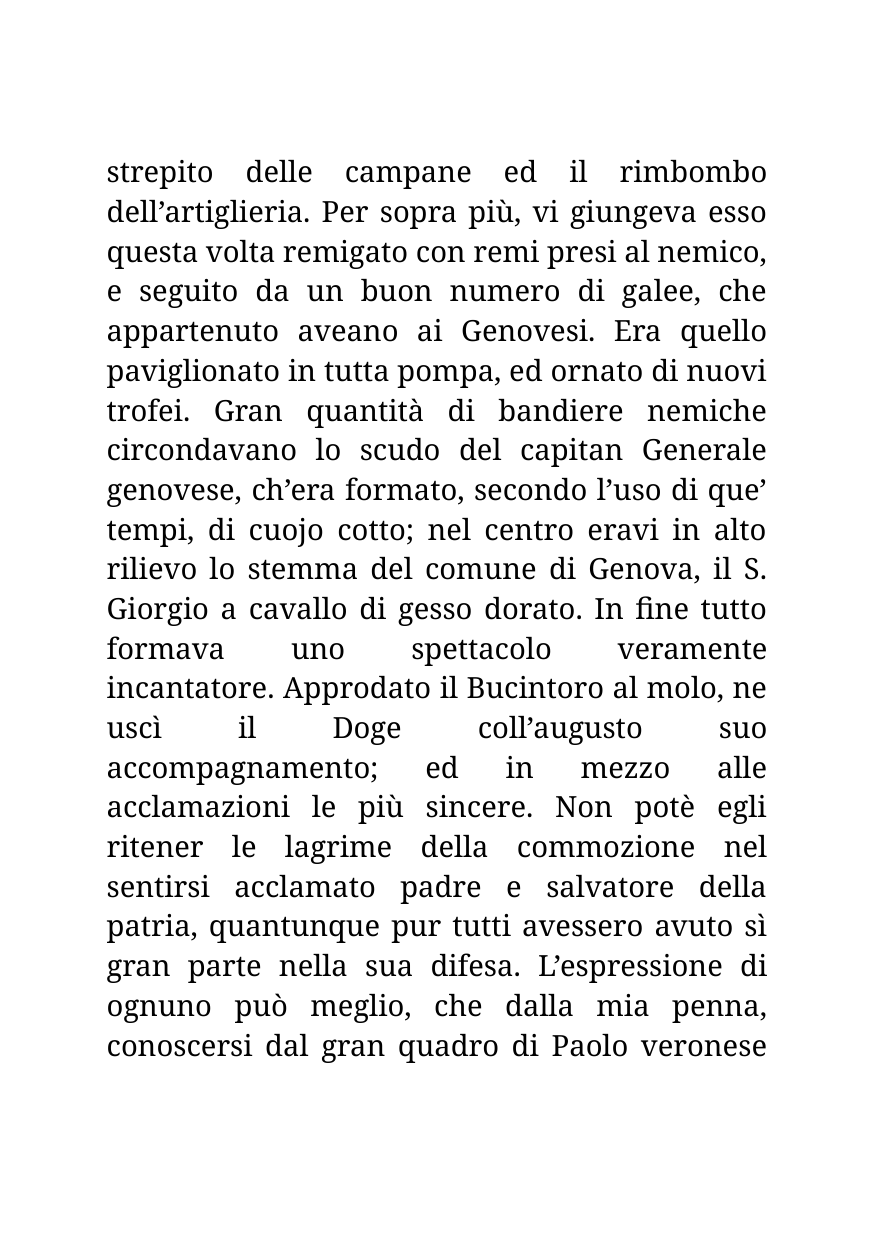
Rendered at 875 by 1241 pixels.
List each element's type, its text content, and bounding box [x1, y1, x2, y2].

text strepito delle campane ed il rimbombo dell’artiglieria. Per sopra più, vi giungeva esso questa volta remigato con remi presi al nemico, e seguito da un buon numero di galee, che appartenuto aveano ai Genovesi. Era quello paviglionato in tutta pompa, ed ornato di nuovi trofei. Gran quantità di bandiere nemiche circondavano lo scudo del capitan Generale genovese, ch’era formato, secondo l’uso di que’ tempi, di cuojo cotto; nel centro eravi in alto rilievo lo stemma del comune di Genova, il S. Giorgio a cavallo di gesso dorato. In fine tutto formava uno spettacolo veramente incantatore. Approdato il Bucintoro al molo, ne uscì il Doge coll’augusto suo accompagnamento; ed in mezzo alle acclamazioni le più sincere. Non potè egli ritener le lagrime della commozione nel sentirsi acclamato padre e salvatore della patria, quantunque pur tutti avessero avuto sì gran parte nella sua difesa. L’espressione di ognuno può meglio, che dalla mia penna, conoscersi dal gran quadro di Paolo veronese [106, 152, 768, 1064]
